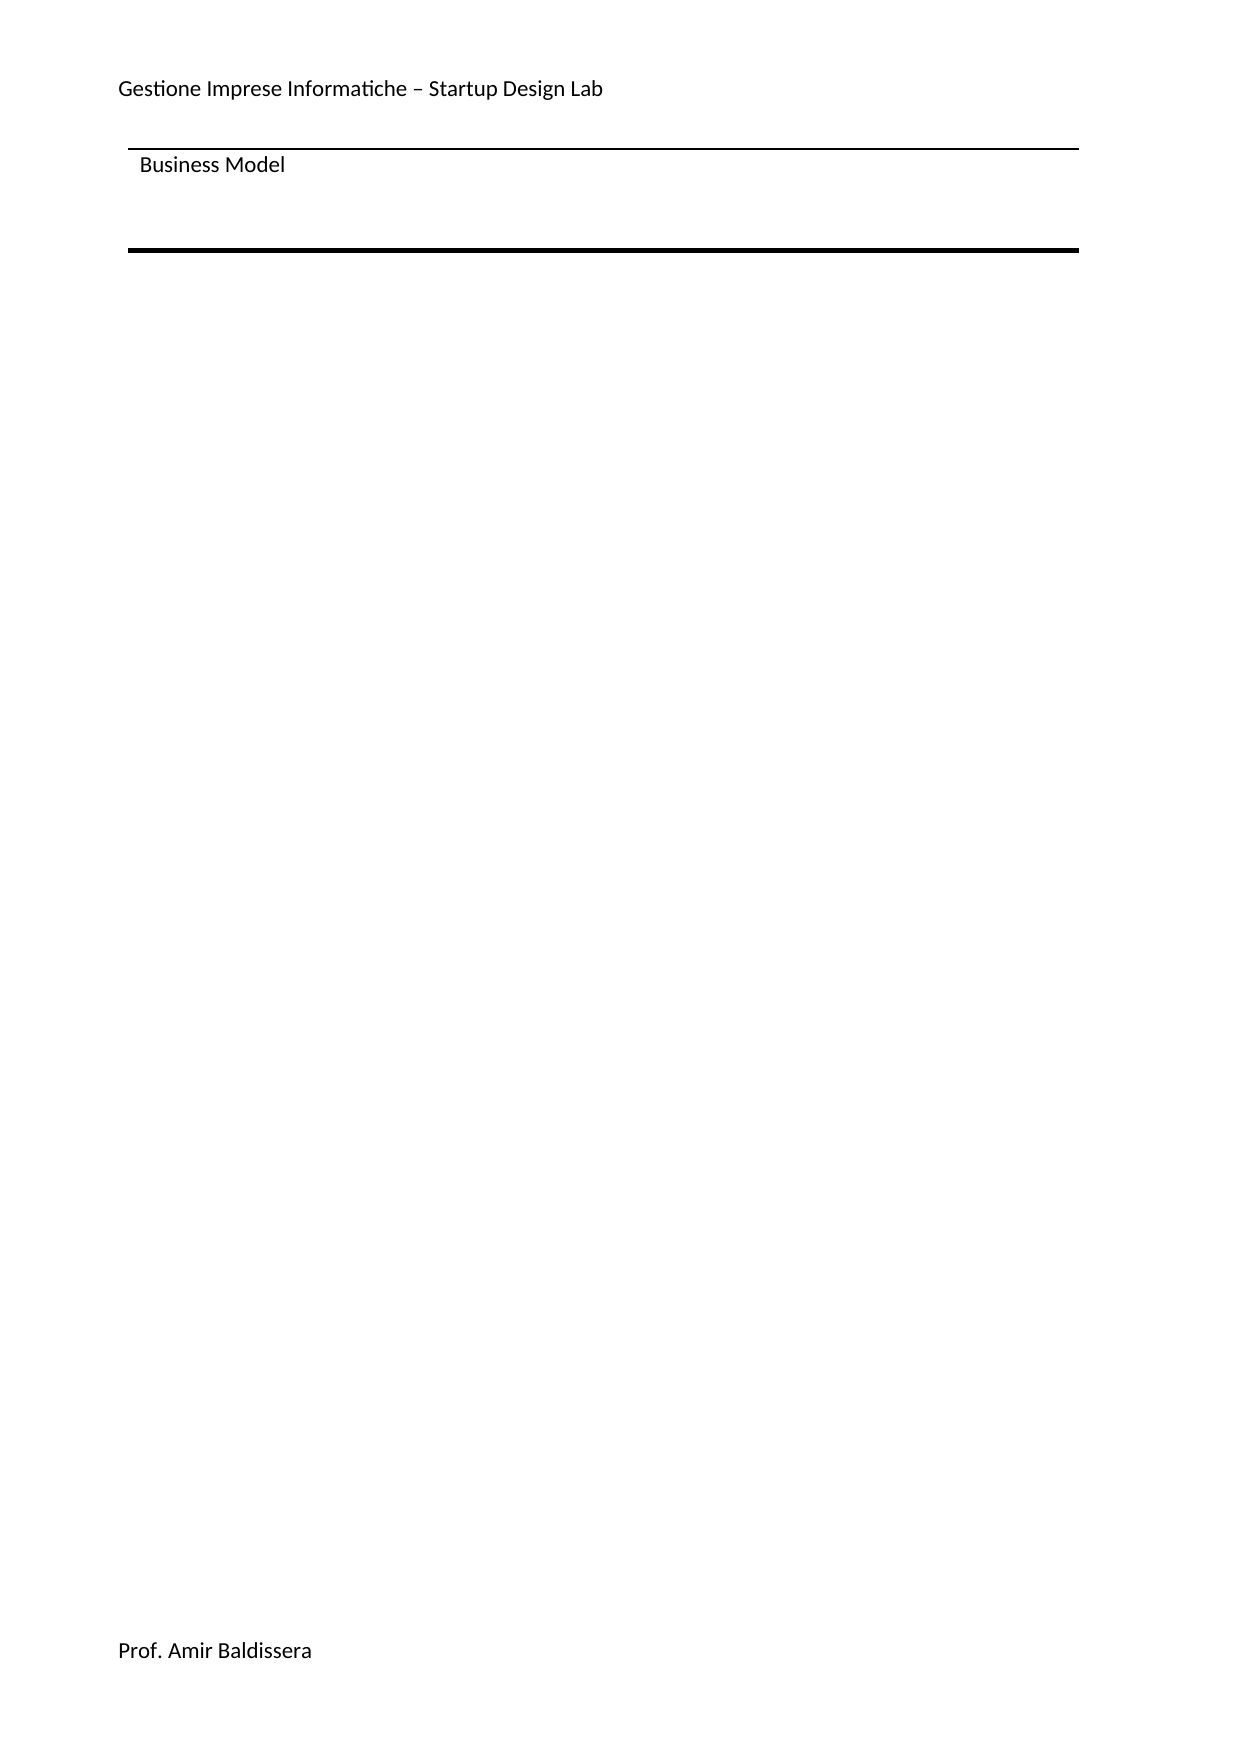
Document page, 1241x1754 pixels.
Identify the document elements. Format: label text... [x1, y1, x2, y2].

table_cell Business Model [128, 150, 1078, 248]
